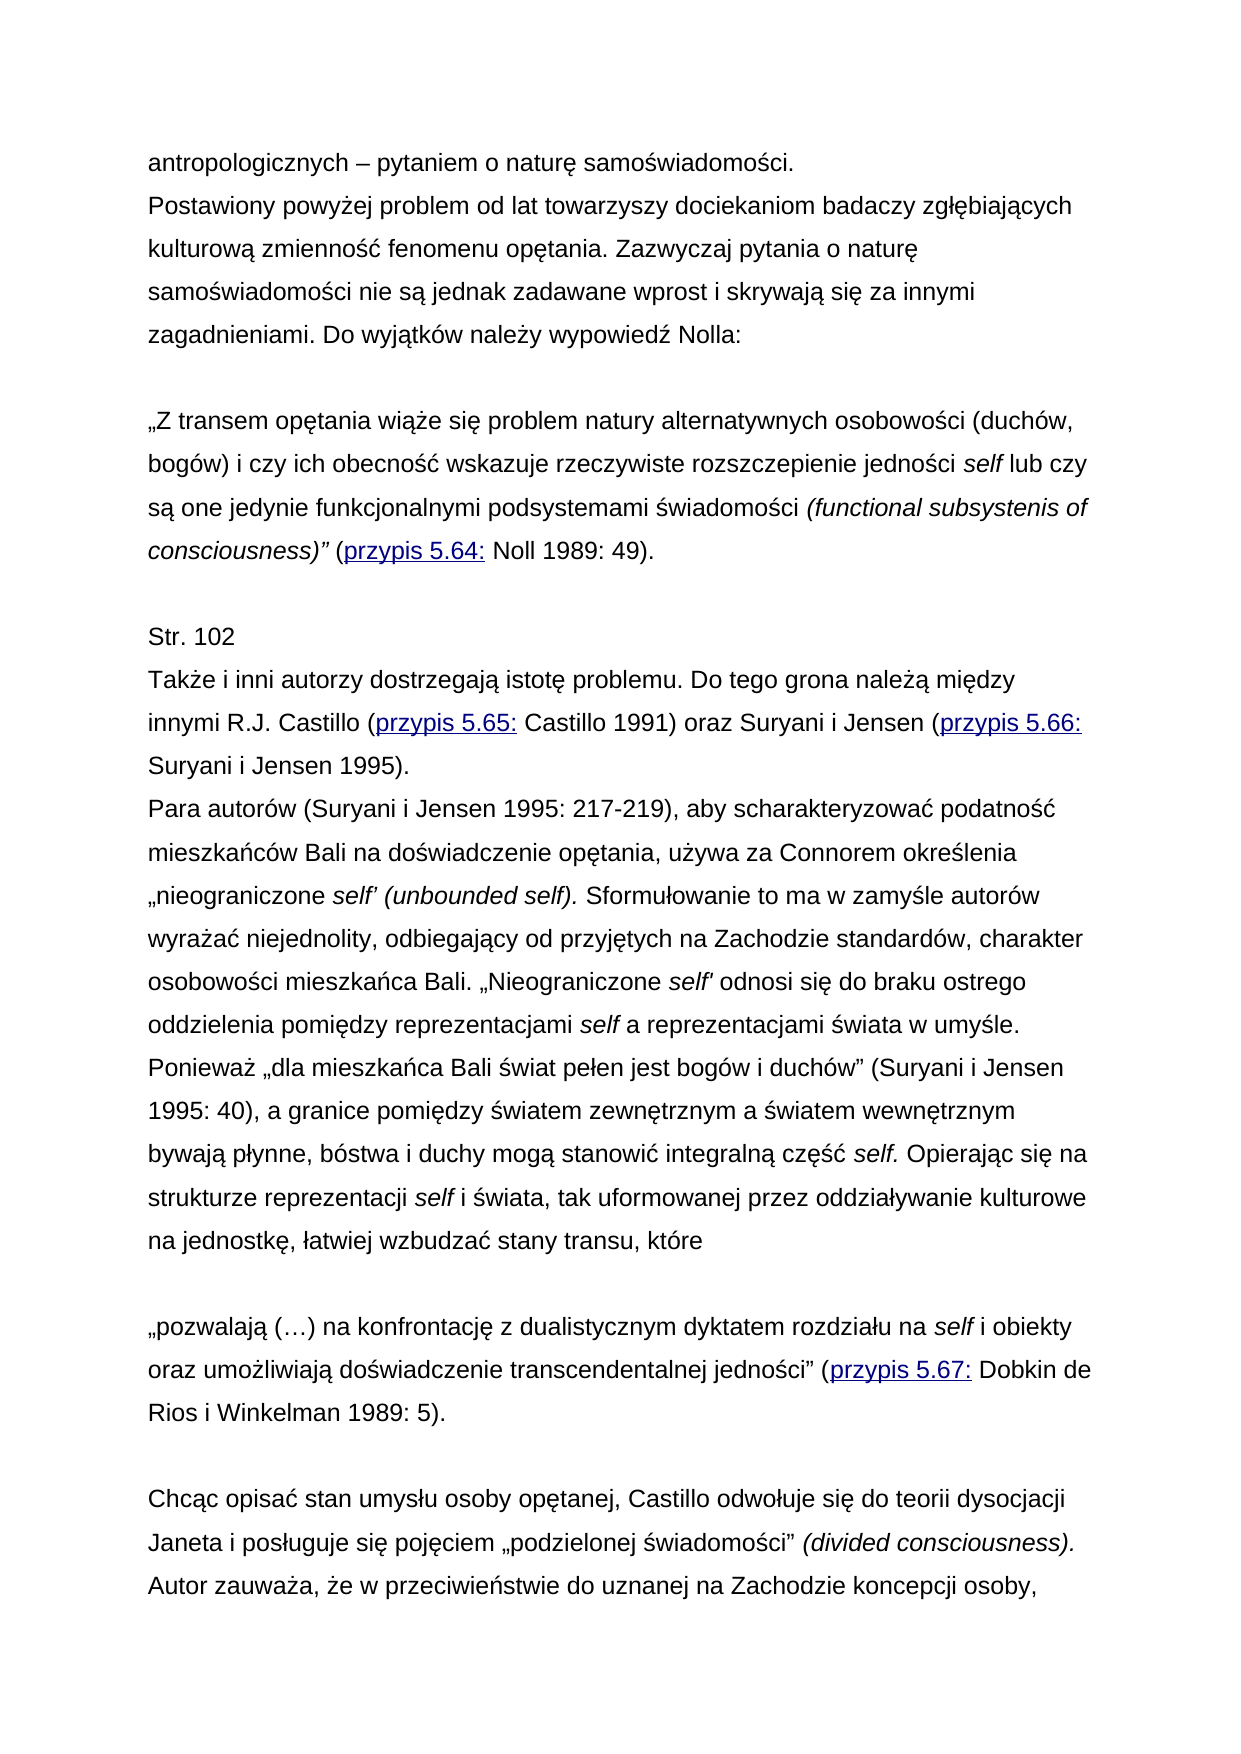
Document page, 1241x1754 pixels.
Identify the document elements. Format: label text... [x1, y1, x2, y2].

text antropologicznych – pytaniem o naturę samoświadomości. [148, 148, 1093, 176]
text Także i inni autorzy dostrzegają istotę problemu. Do tego grona należą między innymi R.J. Castillo (przypis 5.65: Castillo 1991) oraz Suryani i Jensen (przypis 5.66: Suryani i Jensen 1995). [148, 665, 1093, 780]
text Postawiony powyżej problem od lat towarzyszy dociekaniom badaczy zgłębiających kulturową zmienność fenomenu opętania. Zazwyczaj pytania o naturę samoświadomości nie są jednak zadawane wprost i skrywają się za innymi zagadnieniami. Do wyjątków należy wypowiedź Nolla: [148, 191, 1093, 349]
text „Z transem opętania wiąże się problem natury alternatywnych osobowości (duchów, bogów) i czy ich obecność wskazuje rzeczywiste rozszczepienie jedności self lub czy są one jedynie funkcjonalnymi podsystemami świadomości (functional subsystenis of consciousness)” (przypis 5.64: Noll 1989: 49). [148, 406, 1093, 564]
text Str. 102 [148, 622, 1093, 651]
text Chcąc opisać stan umysłu osoby opętanej, Castillo odwołuje się do teorii dysocjacji Janeta i posługuje się pojęciem „podzielonej świadomości” (divided consciousness). Autor zauważa, że w przeciwieństwie do uznanej na Zachodzie koncepcji osoby, [148, 1484, 1093, 1599]
text Para autorów (Suryani i Jensen 1995: 217-219), aby scharakteryzować podatność mieszkańców Bali na doświadczenie opętania, używa za Connorem określenia „nieograniczone self’ (unbounded self). Sformułowanie to ma w zamyśle autorów wyrażać niejednolity, odbiegający od przyjętych na Zachodzie standardów, charakter osobowości mieszkańca Bali. „Nieograniczone self' odnosi się do braku ostrego oddzielenia pomiędzy reprezentacjami self a reprezentacjami świata w umyśle. Ponieważ „dla mieszkańca Bali świat pełen jest bogów i duchów” (Suryani i Jensen 1995: 40), a granice pomiędzy światem zewnętrznym a światem wewnętrznym bywają płynne, bóstwa i duchy mogą stanowić integralną część self. Opierając się na strukturze reprezentacji self i świata, tak uformowanej przez oddziaływanie kulturowe na jednostkę, łatwiej wzbudzać stany transu, które [148, 794, 1093, 1254]
text „pozwalają (…) na konfrontację z dualistycznym dyktatem rozdziału na self i obiekty oraz umożliwiają doświadczenie transcendentalnej jedności” (przypis 5.67: Dobkin de Rios i Winkelman 1989: 5). [148, 1312, 1093, 1427]
